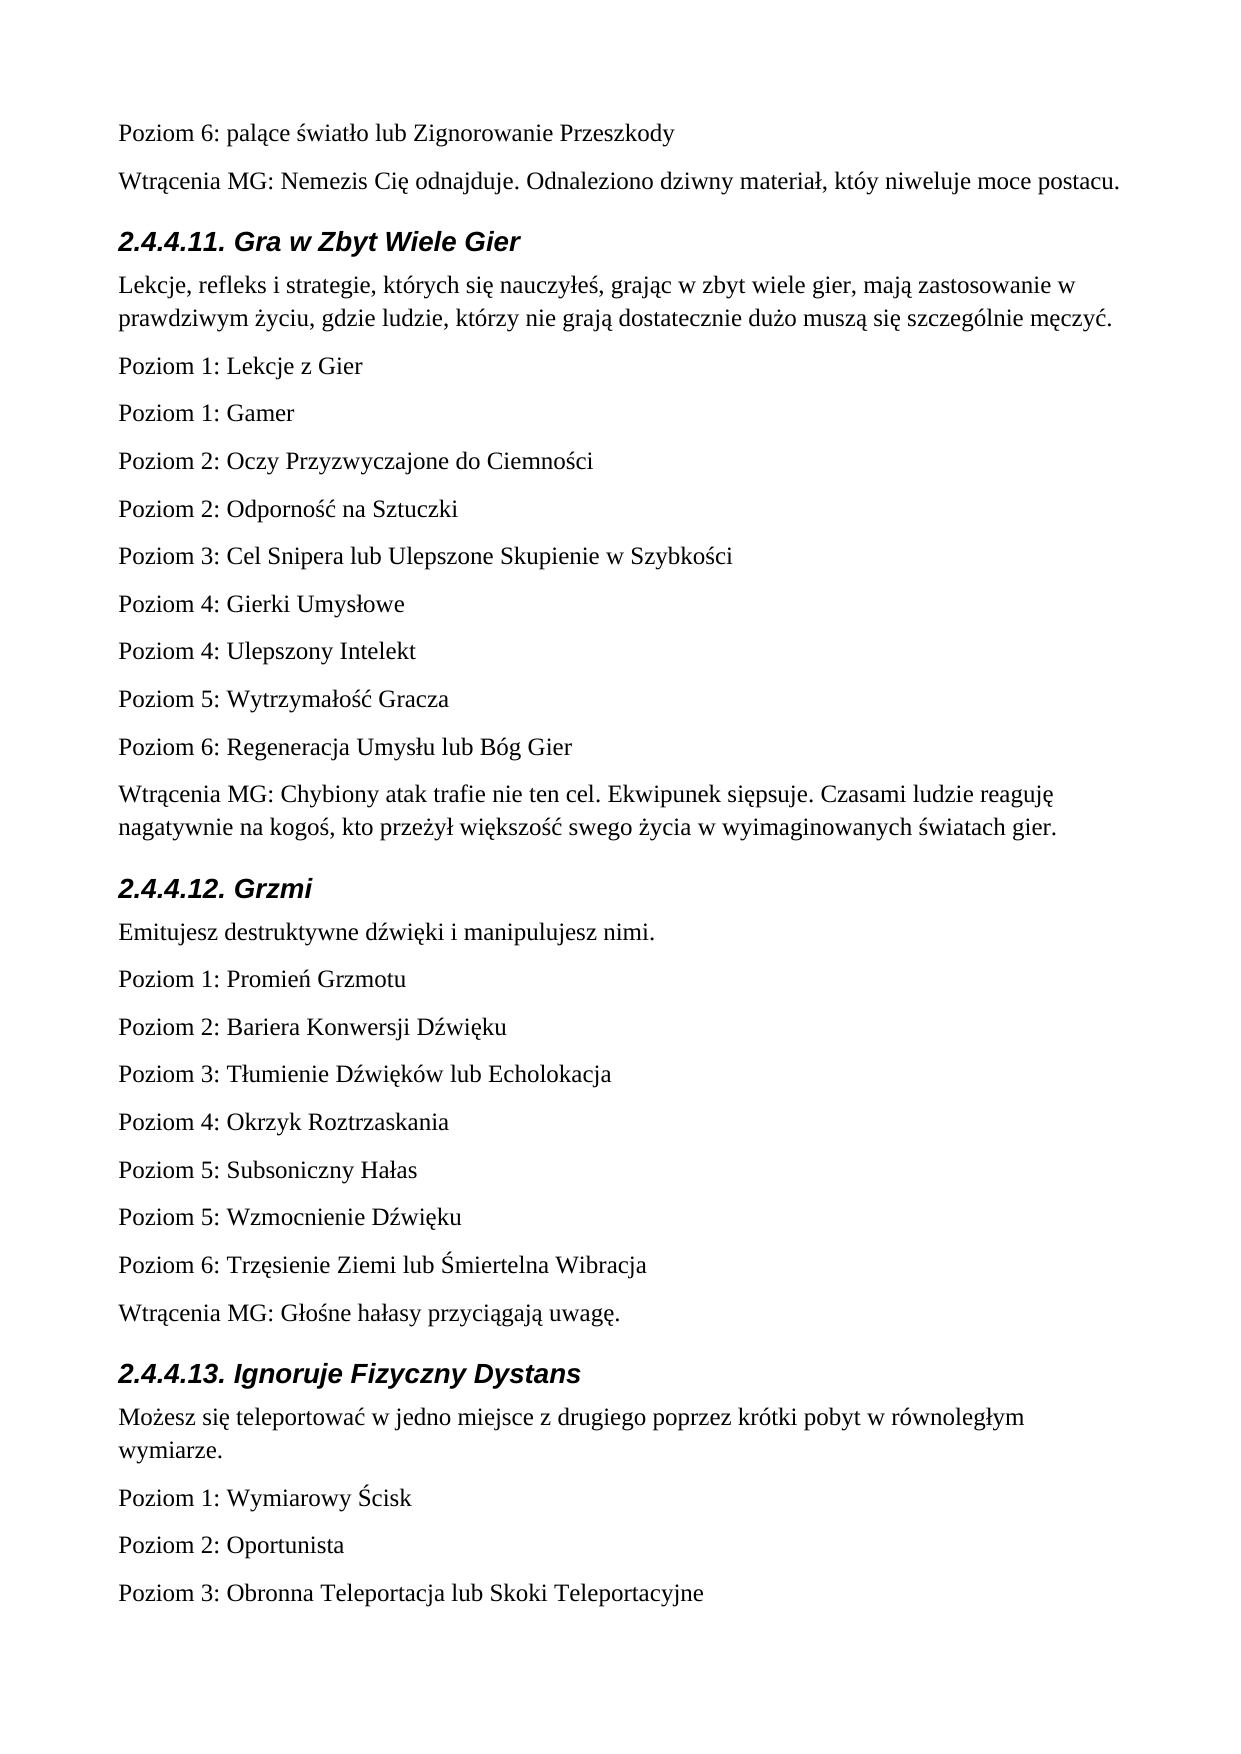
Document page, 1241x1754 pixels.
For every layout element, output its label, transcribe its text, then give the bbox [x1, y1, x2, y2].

text Poziom 4: Okrzyk Roztrzaskania [118, 1107, 1122, 1136]
text Lekcje, refleks i strategie, których się nauczyłeś, grając w zbyt wiele gier, mają zastosowanie w prawdziwym życiu, gdzie ludzie, którzy nie grają dostatecznie dużo muszą się szczególnie męczyć. [118, 270, 1122, 332]
text Poziom 6: Regeneracja Umysłu lub Bóg Gier [118, 732, 1122, 760]
text Wtrącenia MG: Głośne hałasy przyciągają uwagę. [118, 1298, 1122, 1326]
text Poziom 1: Wymiarowy Ścisk [118, 1483, 1122, 1511]
text Poziom 6: palące światło lub Zignorowanie Przeszkody [118, 118, 1122, 147]
text Wtrącenia MG: Chybiony atak trafie nie ten cel. Ekwipunek siępsuje. Czasami ludzie reaguję nagatywnie na kogoś, kto przeżył większość swego życia w wyimaginowanych światach gier. [118, 779, 1122, 841]
text Poziom 4: Gierki Umysłowe [118, 589, 1122, 618]
subtitle 2.4.4.11. Gra w Zbyt Wiele Gier [118, 226, 1122, 258]
subtitle 2.4.4.13. Ignoruje Fizyczny Dystans [118, 1358, 1122, 1389]
text Poziom 2: Oportunista [118, 1530, 1122, 1559]
text Poziom 3: Cel Snipera lub Ulepszone Skupienie w Szybkości [118, 541, 1122, 570]
text Poziom 4: Ulepszony Intelekt [118, 636, 1122, 665]
text Poziom 3: Tłumienie Dźwięków lub Echolokacja [118, 1059, 1122, 1088]
text Wtrącenia MG: Nemezis Cię odnajduje. Odnaleziono dziwny materiał, któy niweluje moce postacu. [118, 166, 1122, 194]
text Poziom 2: Bariera Konwersji Dźwięku [118, 1012, 1122, 1041]
text Poziom 6: Trzęsienie Ziemi lub Śmiertelna Wibracja [118, 1250, 1122, 1279]
text Poziom 5: Wytrzymałość Gracza [118, 684, 1122, 713]
text Poziom 1: Promień Grzmotu [118, 964, 1122, 993]
text Emitujesz destruktywne dźwięki i manipulujesz nimi. [118, 917, 1122, 946]
text Poziom 5: Subsoniczny Hałas [118, 1155, 1122, 1183]
text Poziom 3: Obronna Teleportacja lub Skoki Teleportacyjne [118, 1578, 1122, 1607]
text Możesz się teleportować w jedno miejsce z drugiego poprzez krótki pobyt w równoległym wymiarze. [118, 1402, 1122, 1464]
text Poziom 2: Odporność na Sztuczki [118, 494, 1122, 522]
subtitle 2.4.4.12. Grzmi [118, 872, 1122, 904]
text Poziom 1: Gamer [118, 398, 1122, 427]
text Poziom 1: Lekcje z Gier [118, 351, 1122, 379]
text Poziom 2: Oczy Przyzwyczajone do Ciemności [118, 446, 1122, 475]
text Poziom 5: Wzmocnienie Dźwięku [118, 1202, 1122, 1231]
